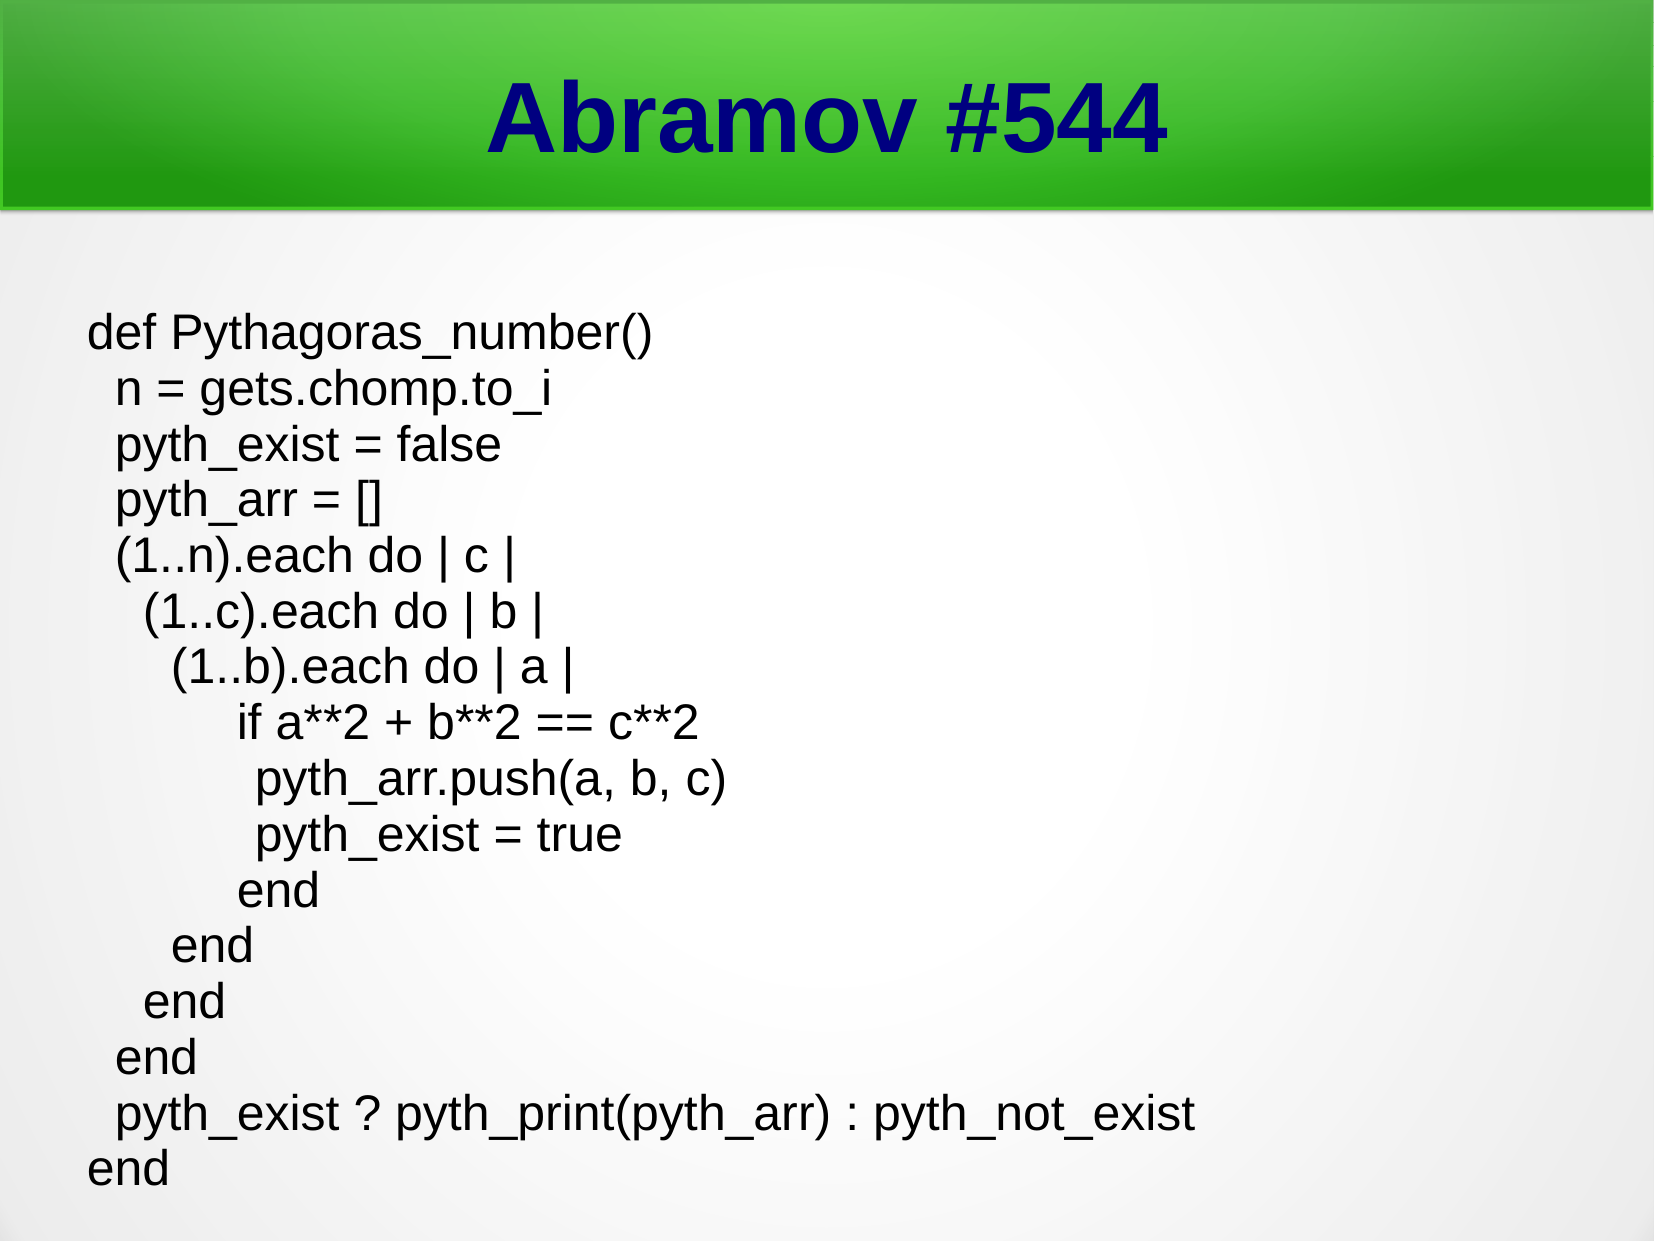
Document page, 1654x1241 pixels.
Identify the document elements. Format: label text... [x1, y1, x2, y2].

subtitle def Pythagoras_number() n = gets.chomp.to_i pyth_exist = false pyth_arr = [] (1..n).each do | c | (1..c).each do | b | (1..b).each do | a | if a**2 + b**2 == c**2 pyth_arr.push(a, b, c) pyth_exist = true end end end end pyth_exist ? pyth_print(pyth_arr) : pyth_not_exist end [86, 300, 1576, 1201]
title Abramov #544 [82, 47, 1571, 189]
